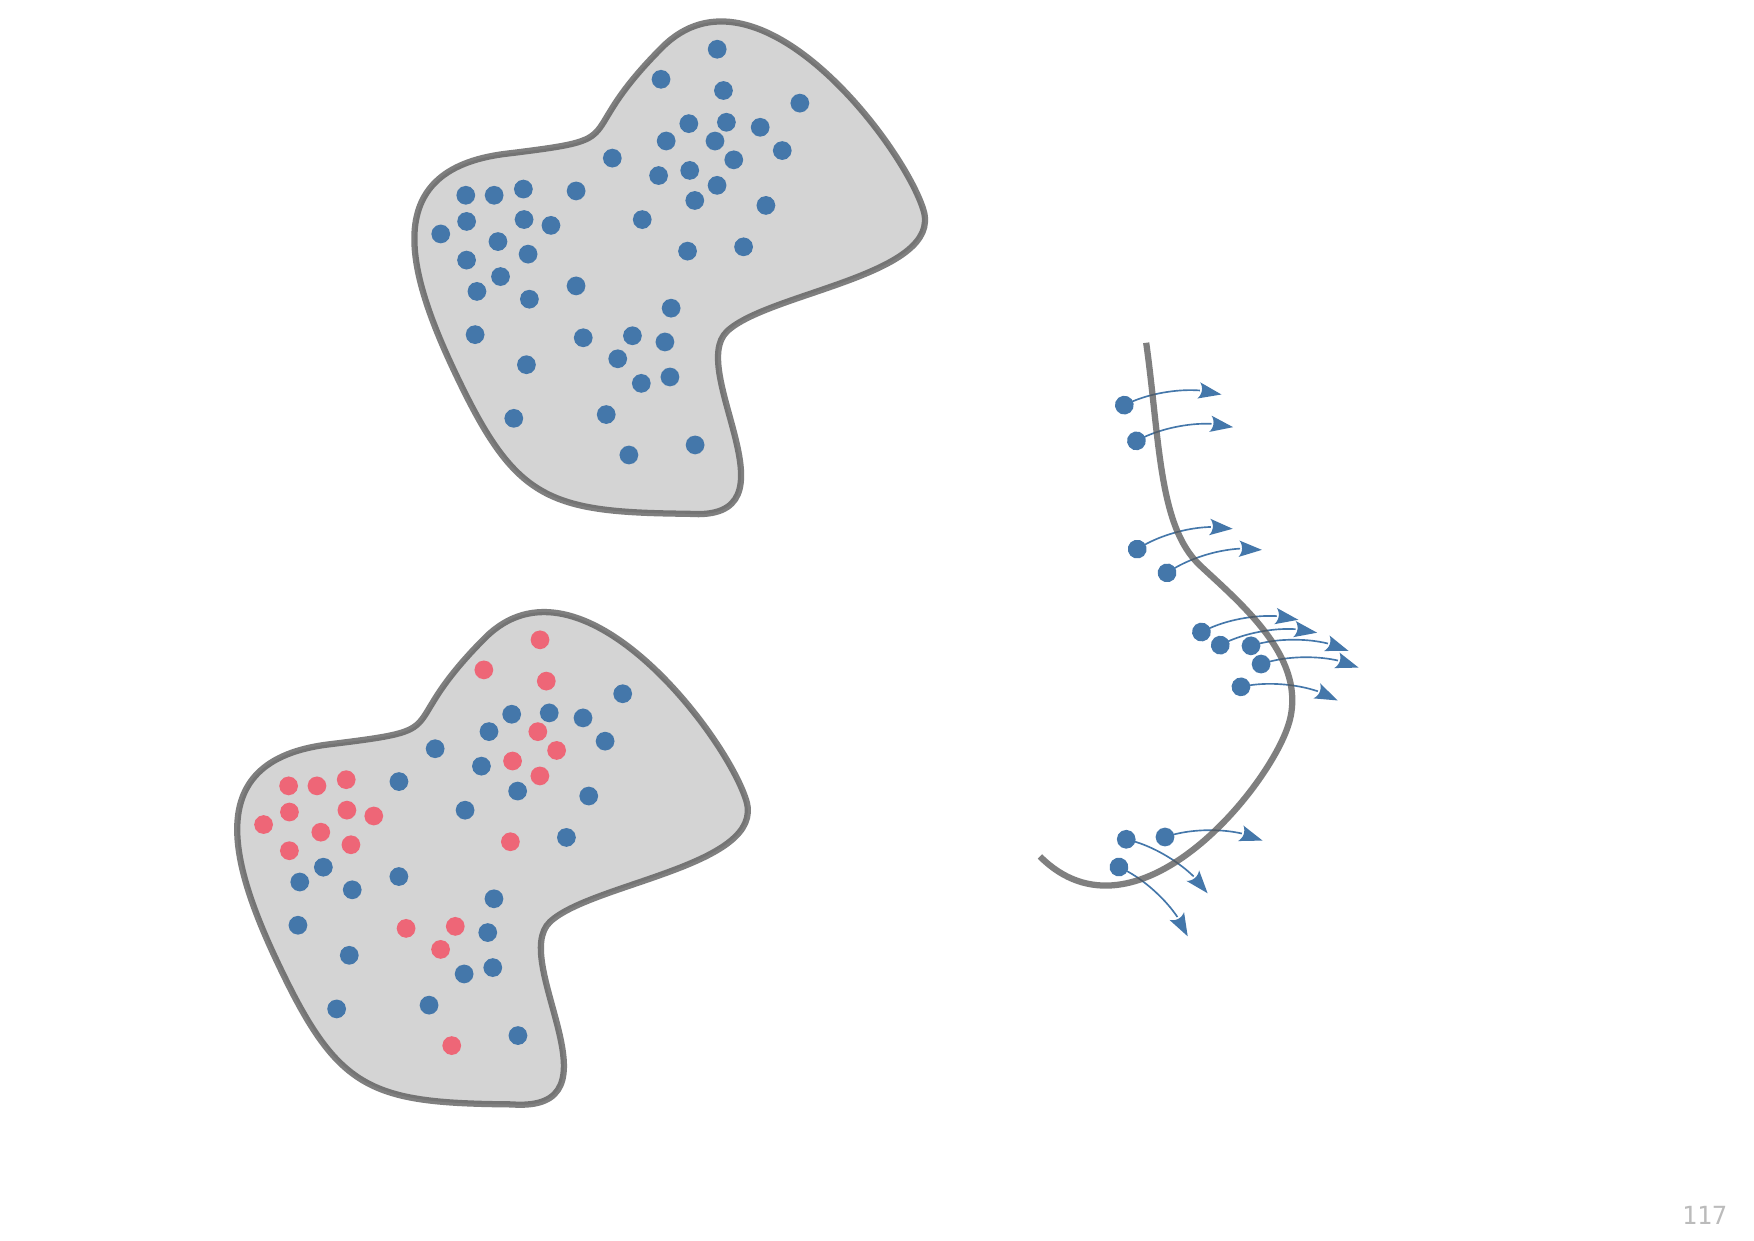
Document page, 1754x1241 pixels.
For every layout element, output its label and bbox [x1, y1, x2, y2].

text_box [1241, 636, 1271, 674]
text_box [1210, 635, 1230, 655]
text_box [1155, 827, 1175, 847]
text_box [1116, 829, 1136, 849]
text_box [1127, 431, 1146, 451]
text_box [1192, 622, 1211, 642]
text_box [1115, 395, 1134, 415]
text_box [414, 21, 926, 515]
text_box [237, 612, 748, 1105]
text_box [1128, 540, 1147, 559]
text_box [1109, 857, 1129, 877]
text_box [1157, 563, 1177, 582]
text_box [1231, 677, 1251, 697]
